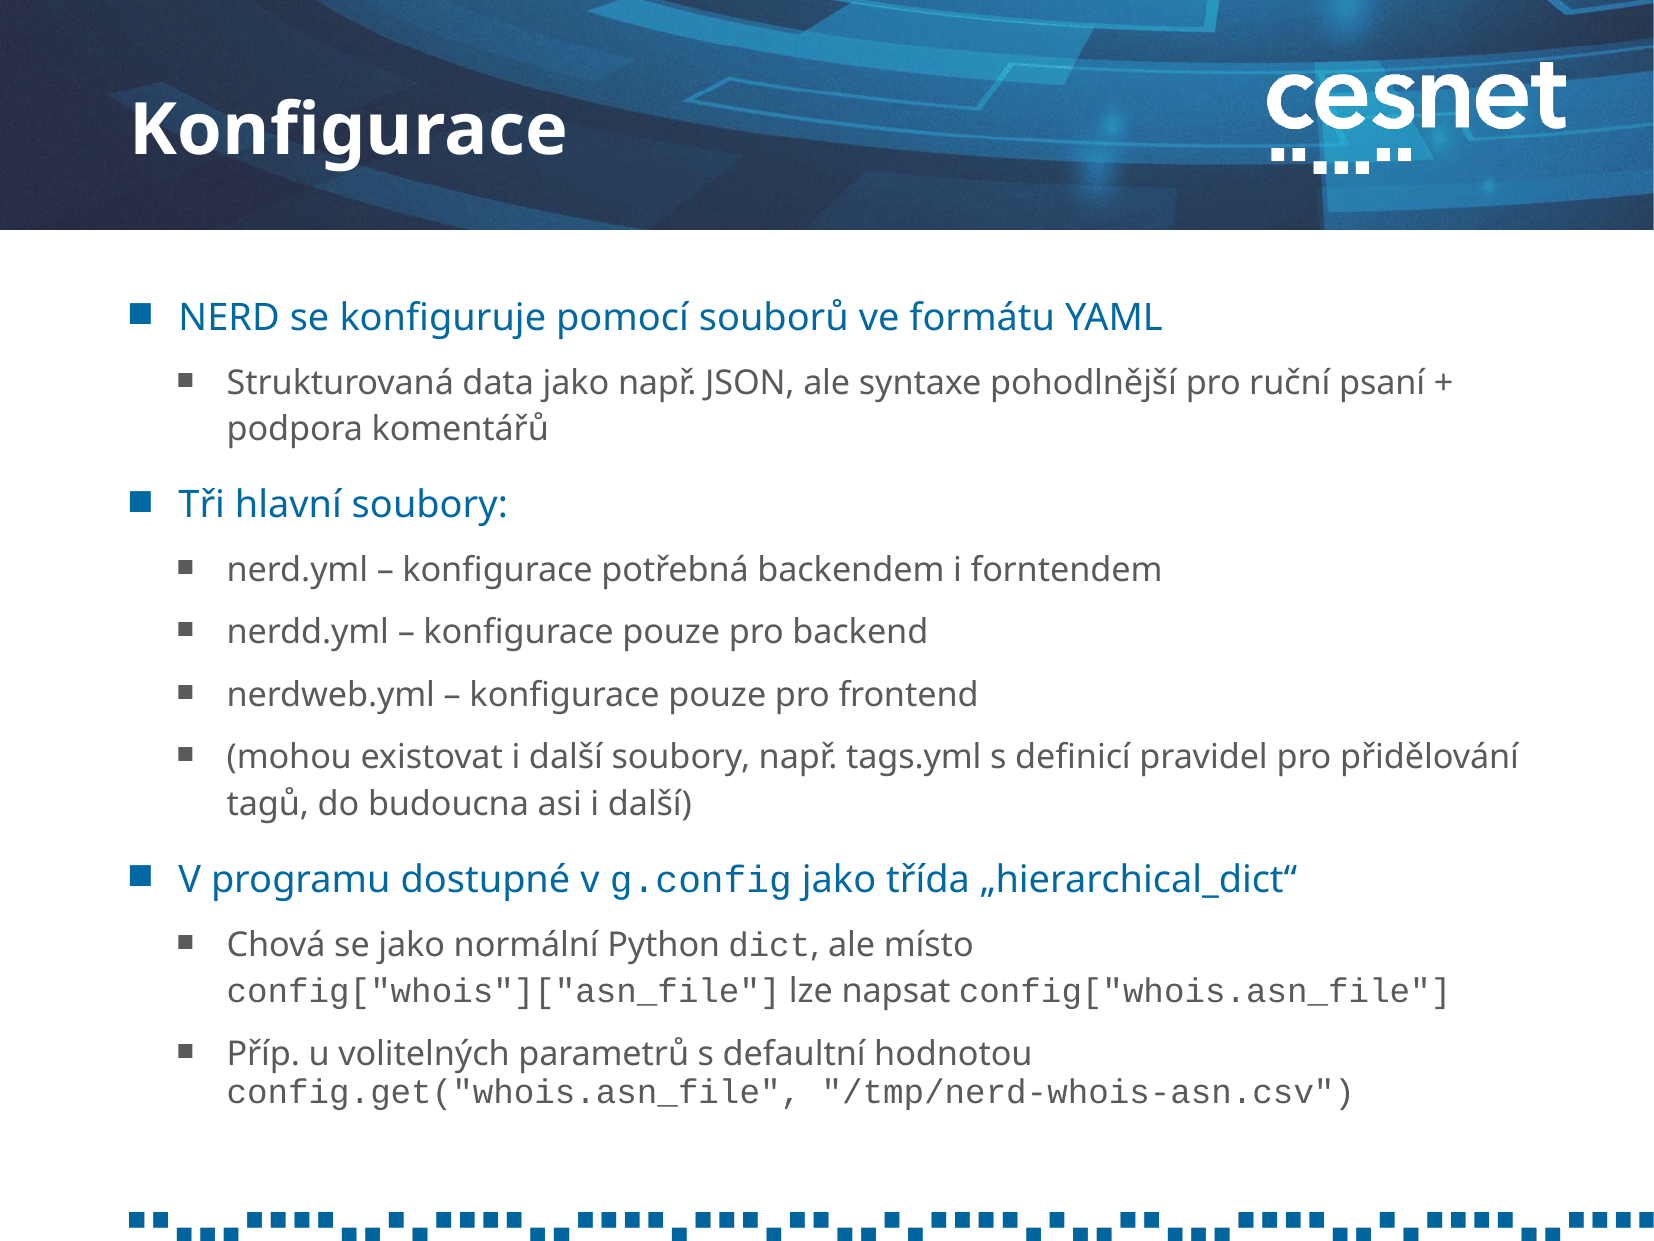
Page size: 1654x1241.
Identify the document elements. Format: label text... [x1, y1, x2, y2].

picture [1266, 62, 1567, 174]
picture [129, 1212, 1654, 1241]
title Konfigurace [129, 15, 1229, 223]
list NERD se konfiguruje pomocí souborů ve formátu YAML Strukturovaná data jako např. JSON, ale syntaxe pohodlnější pro ruční psaní + podpora komentářů Tři hlavní soubory: nerd.yml – konfigurace potřebná backendem i forntendem nerdd.yml – konfigurace pouze pro backend nerdweb.yml – konfigurace pouze pro frontend (mohou existovat i další soubory, např. tags.yml s definicí pravidel pro přidělování tagů, do budoucna asi i další) V programu dostupné v g.config jako třída „hierarchical_dict“ Chová se jako normální Python dict, ale místo config["whois"]["asn_file"] lze napsat config["whois.asn_file"] Příp. u volitelných parametrů s defaultní hodnotou config.get("whois.asn_file", "/tmp/nerd-whois-asn.csv") [129, 290, 1571, 1123]
